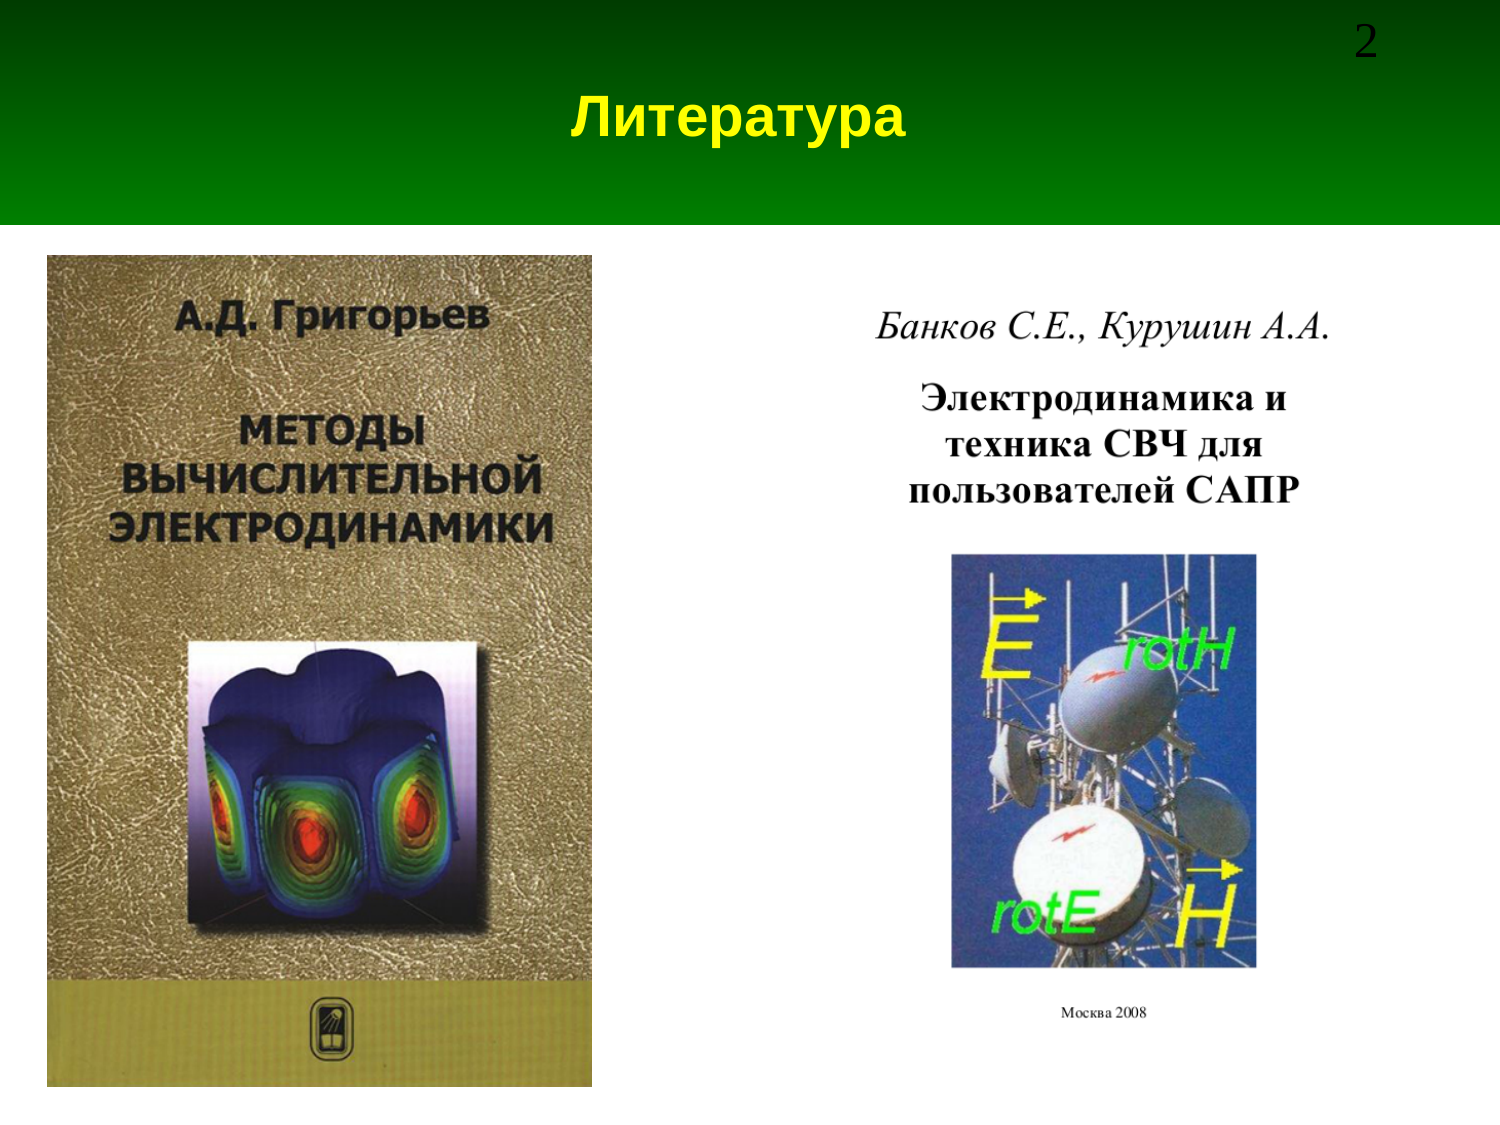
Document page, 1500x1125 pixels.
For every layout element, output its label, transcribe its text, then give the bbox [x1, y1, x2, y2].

picture [756, 243, 1406, 1075]
title Литература [88, 18, 1389, 207]
picture [47, 255, 592, 1087]
